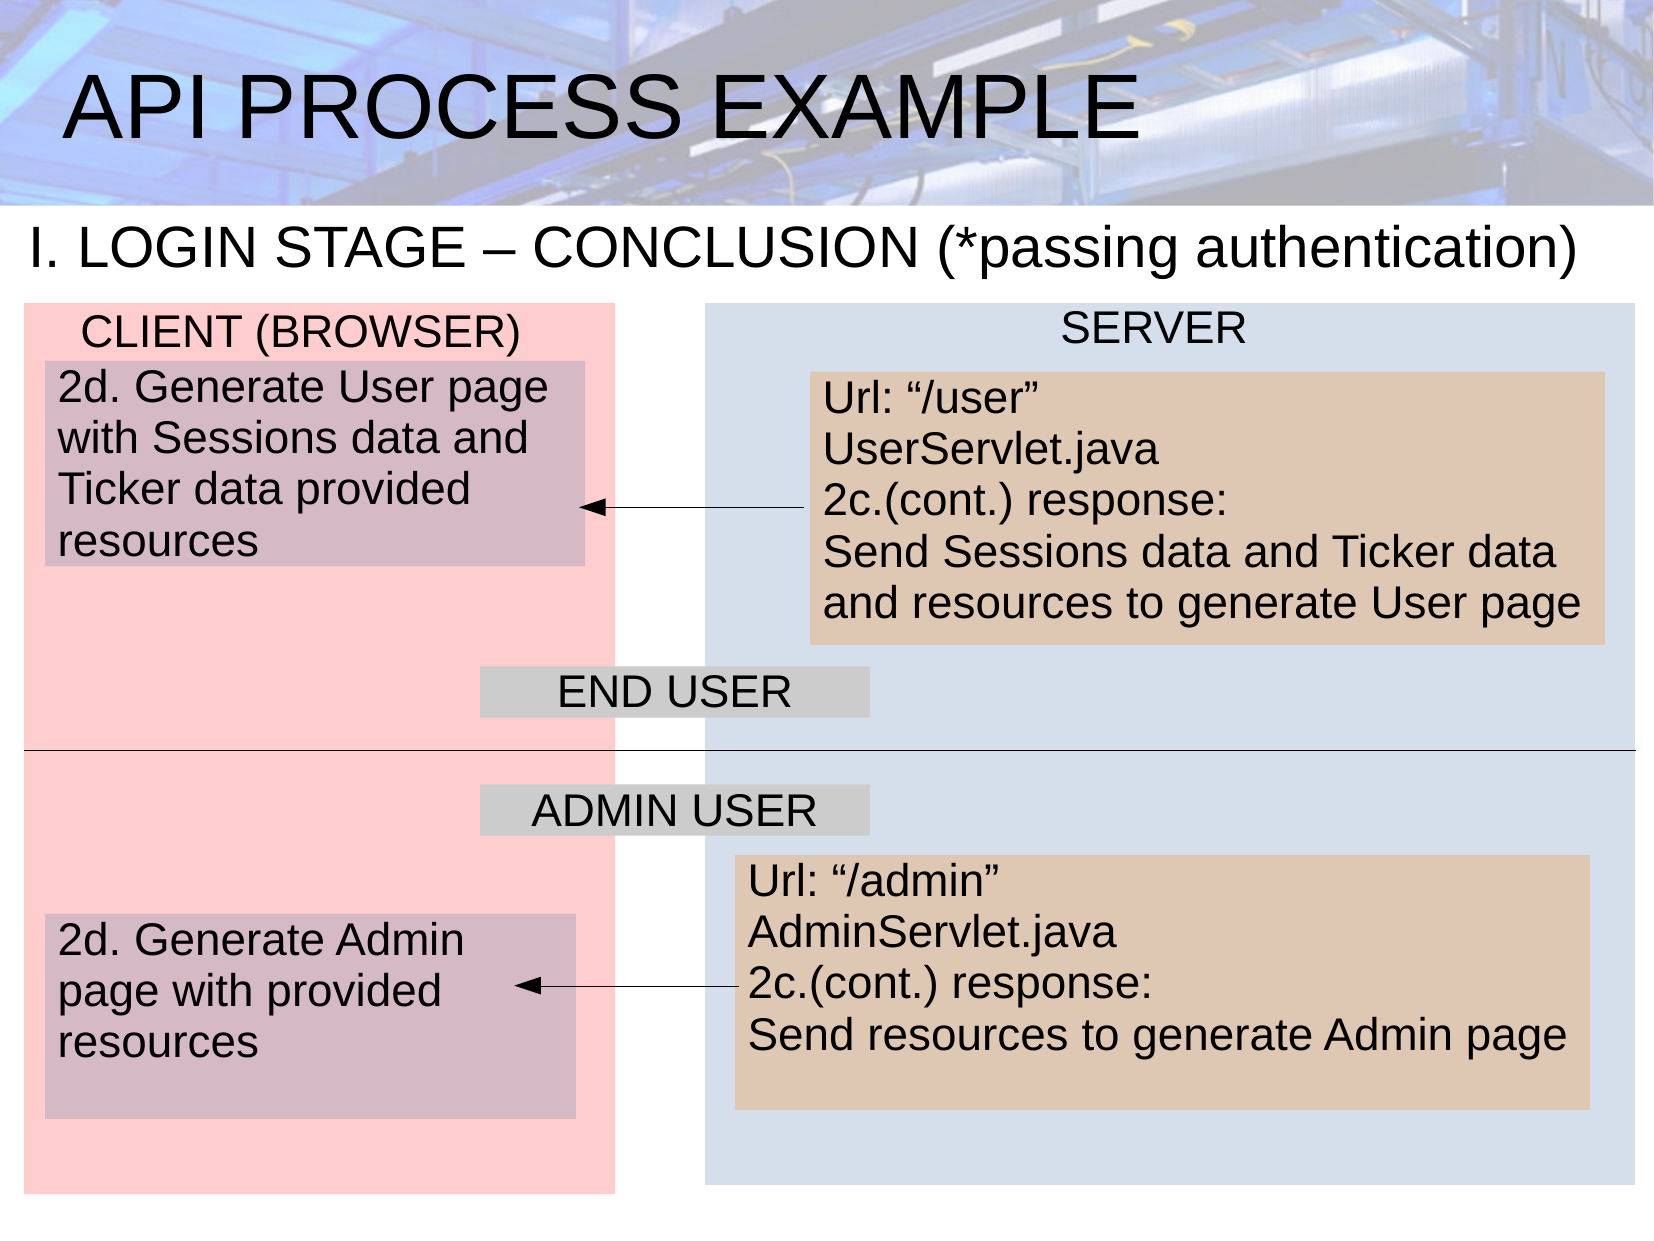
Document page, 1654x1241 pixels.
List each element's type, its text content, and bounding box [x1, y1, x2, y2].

text_box 2d. Generate Admin page with provided resources [45, 913, 576, 1119]
text_box [705, 302, 1636, 750]
title API PROCESS EXAMPLE [11, 2, 1501, 211]
picture [0, 0, 1654, 1241]
subtitle 2d. Generate User page with Sessions data and Ticker data provided resources [45, 360, 586, 567]
text_box [705, 751, 1636, 1186]
text_box I. LOGIN STAGE – CONCLUSION (*passing authentication) [28, 215, 1606, 346]
text_box [24, 751, 616, 1195]
text_box ADMIN USER [480, 784, 871, 836]
text_box SERVER [1060, 302, 1563, 358]
text_box END USER [480, 666, 871, 718]
text_box [24, 302, 616, 750]
text_box Url: “/user” UserServlet.java 2c.(cont.) response: Send Sessions data and Ticker data and resources to generate User page [810, 371, 1606, 646]
text_box Url: “/admin” AdminServlet.java 2c.(cont.) response: Send resources to generate Admin page [735, 855, 1591, 1111]
text_box CLIENT (BROWSER) [80, 305, 546, 358]
